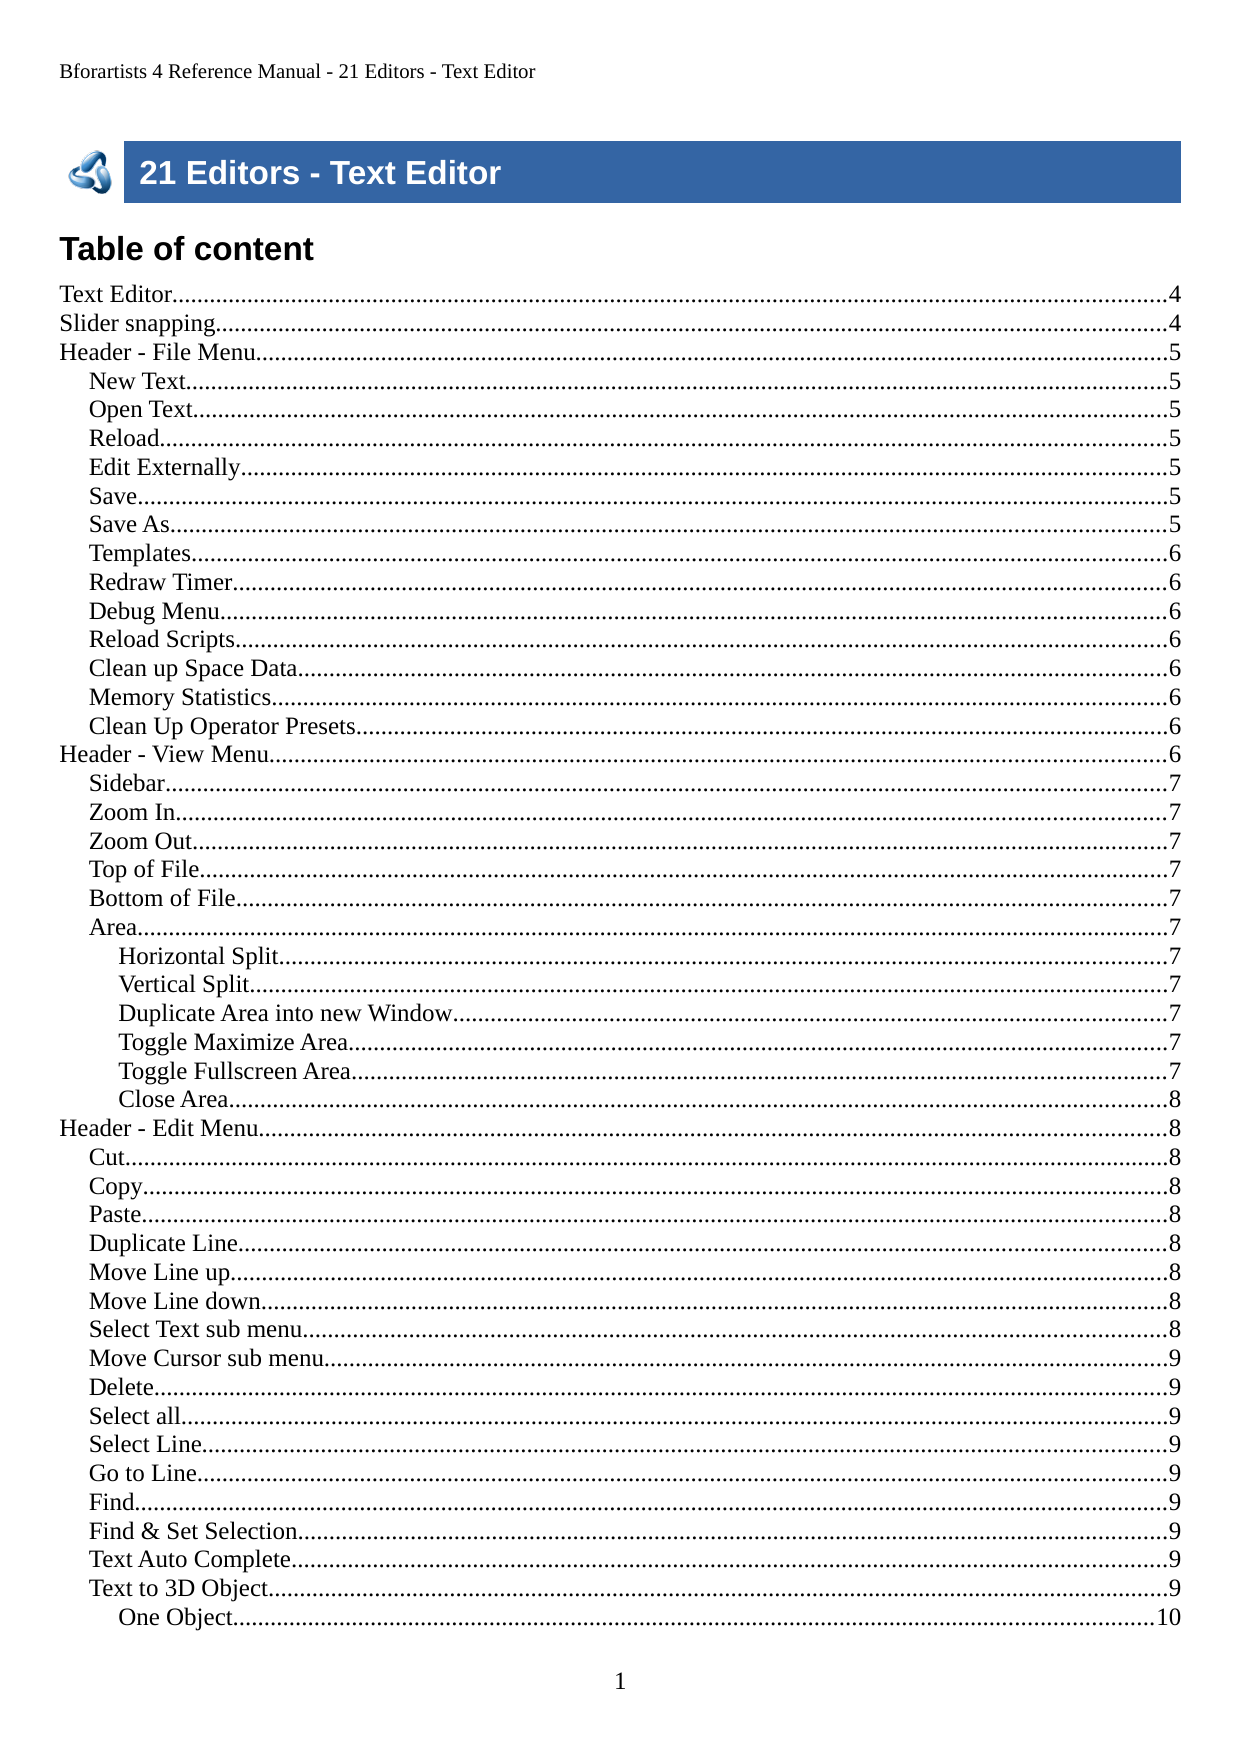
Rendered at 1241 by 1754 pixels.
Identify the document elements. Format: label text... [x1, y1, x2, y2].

text Reload 5 [88, 423, 1181, 452]
text Paste 8 [88, 1199, 1181, 1228]
text New Text 5 [88, 366, 1181, 394]
text Text Auto Complete 9 [88, 1544, 1181, 1573]
text Cut 8 [88, 1142, 1181, 1171]
text Clean up Space Data 6 [88, 653, 1181, 682]
text One Object 10 [118, 1602, 1181, 1631]
text Find 9 [88, 1487, 1181, 1516]
text Header - View Menu 6 [59, 739, 1181, 768]
text Close Area 8 [118, 1084, 1181, 1113]
text Save As 5 [88, 509, 1181, 538]
text Select Line 9 [88, 1429, 1181, 1458]
text Memory Statistics 6 [88, 682, 1181, 711]
text Move Line up 8 [88, 1257, 1181, 1286]
text Duplicate Line 8 [88, 1228, 1181, 1257]
text Delete 9 [88, 1372, 1181, 1401]
text Zoom Out 7 [88, 826, 1181, 854]
text Duplicate Area into new Window 7 [118, 998, 1181, 1027]
picture [65, 147, 114, 197]
text Text Editor 4 [59, 279, 1181, 308]
text Vertical Split 7 [118, 969, 1181, 998]
text Find & Set Selection 9 [88, 1516, 1181, 1544]
text Go to Line 9 [88, 1458, 1181, 1487]
text Copy 8 [88, 1171, 1181, 1199]
text Debug Menu 6 [88, 596, 1181, 624]
text Reload Scripts 6 [88, 624, 1181, 653]
text Edit Externally 5 [88, 452, 1181, 481]
text Move Line down 8 [88, 1286, 1181, 1314]
text Slider snapping 4 [59, 308, 1181, 337]
text Header - Edit Menu 8 [59, 1113, 1181, 1142]
text Area 7 [88, 912, 1181, 941]
text Clean Up Operator Presets 6 [88, 711, 1181, 739]
text Toggle Maximize Area 7 [118, 1027, 1181, 1056]
text Toggle Fullscreen Area 7 [118, 1056, 1181, 1084]
text Text to 3D Object 9 [88, 1573, 1181, 1602]
text Bottom of File 7 [88, 883, 1181, 912]
text Sidebar 7 [88, 768, 1181, 797]
text Zoom In 7 [88, 797, 1181, 826]
text Redraw Timer 6 [88, 567, 1181, 596]
table_header [59, 141, 124, 203]
text Open Text 5 [88, 394, 1181, 423]
text Select Text sub menu 8 [88, 1314, 1181, 1343]
table_header 21 Editors - Text Editor [124, 141, 1181, 203]
text Move Cursor sub menu 9 [88, 1343, 1181, 1372]
text Horizontal Split 7 [118, 941, 1181, 969]
text Header - File Menu 5 [59, 337, 1181, 366]
text Select all 9 [88, 1401, 1181, 1429]
text Save 5 [88, 481, 1181, 509]
text Top of File 7 [88, 854, 1181, 883]
subtitle Table of content [59, 228, 1181, 267]
text Templates 6 [88, 538, 1181, 567]
